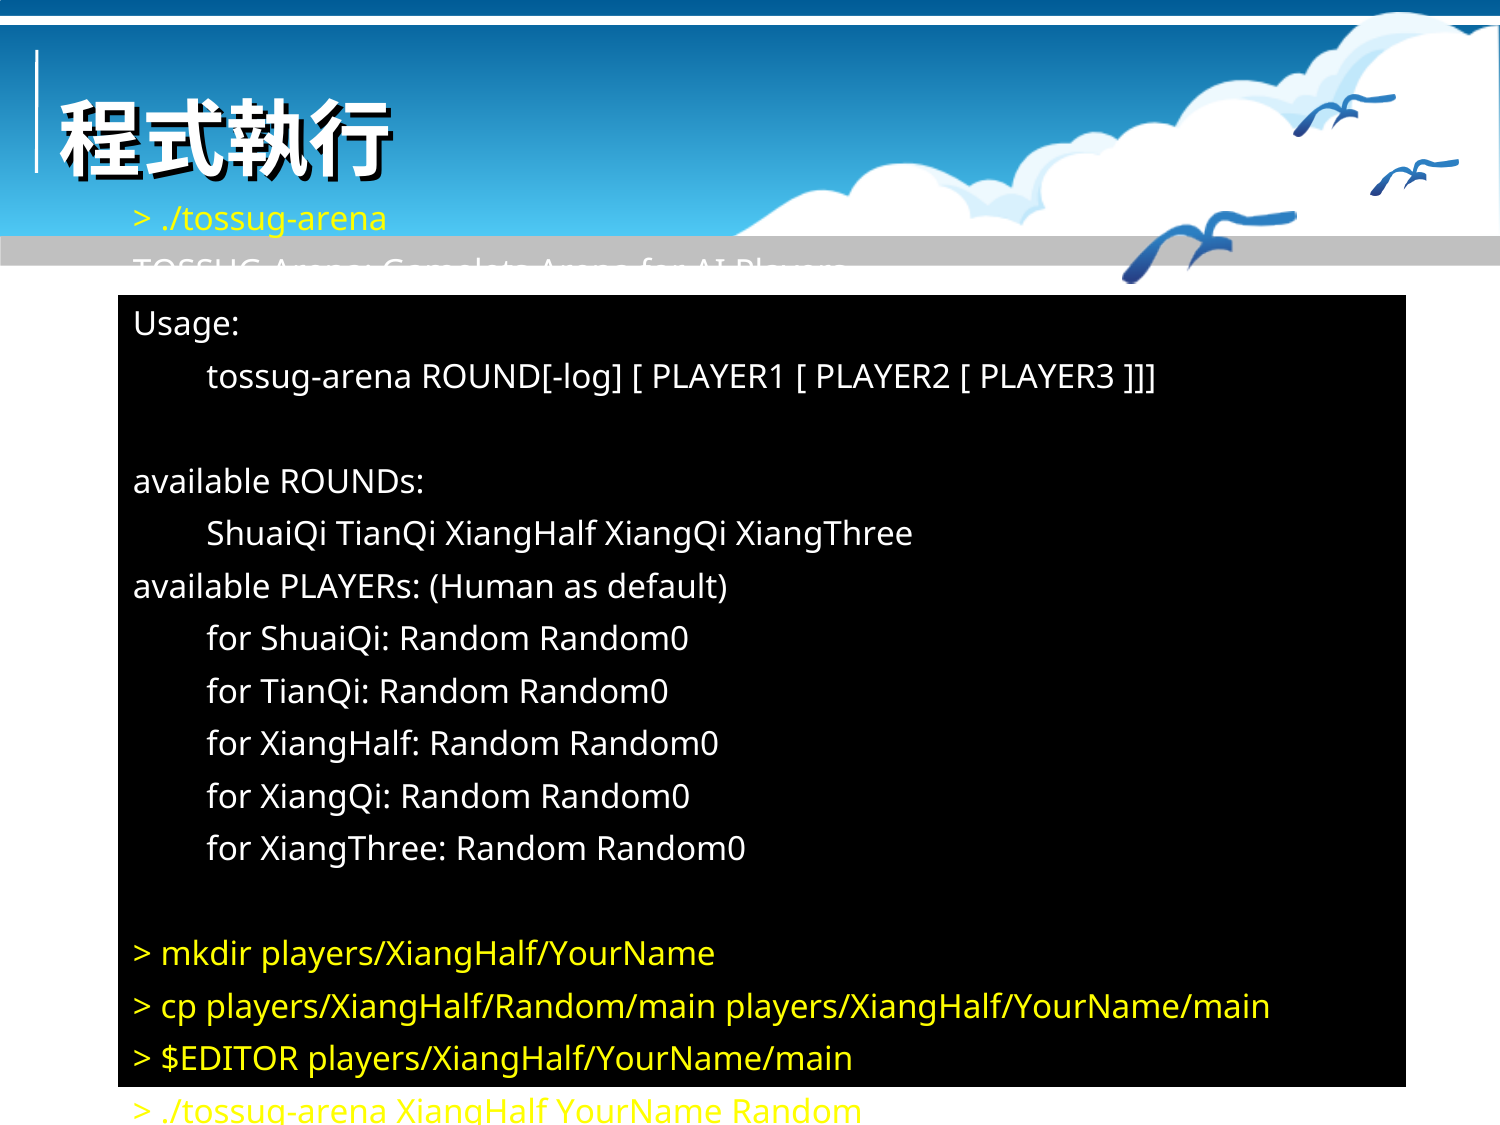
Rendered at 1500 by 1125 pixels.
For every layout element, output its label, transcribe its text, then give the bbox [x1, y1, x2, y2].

title 程式執行 [59, 86, 1465, 186]
text_box > ./tossug-arena TOSSUG Arena: Gamelets Arena for AI Players Usage: tossug-arena ROUND[-log] [ PLAYER1 [ PLAYER2 [ PLAYER3 ]]] available ROUNDs: ShuaiQi TianQi XiangHalf XiangQi XiangThree available PLAYERs: (Human as default) for ShuaiQi: Random Random0 for TianQi: Random Random0 for XiangHalf: Random Random0 for XiangQi: Random Random0 for XiangThree: Random Random0 > mkdir players/XiangHalf/YourName > cp players/XiangHalf/Random/main players/XiangHalf/YourName/main > $EDITOR players/XiangHalf/YourName/main > ./tossug-arena XiangHalf YourName Random > for i in {1..100}; do ./tossug-arena XiangHalf-log YourName Random; done [118, 295, 1406, 1087]
picture [730, 12, 1500, 284]
